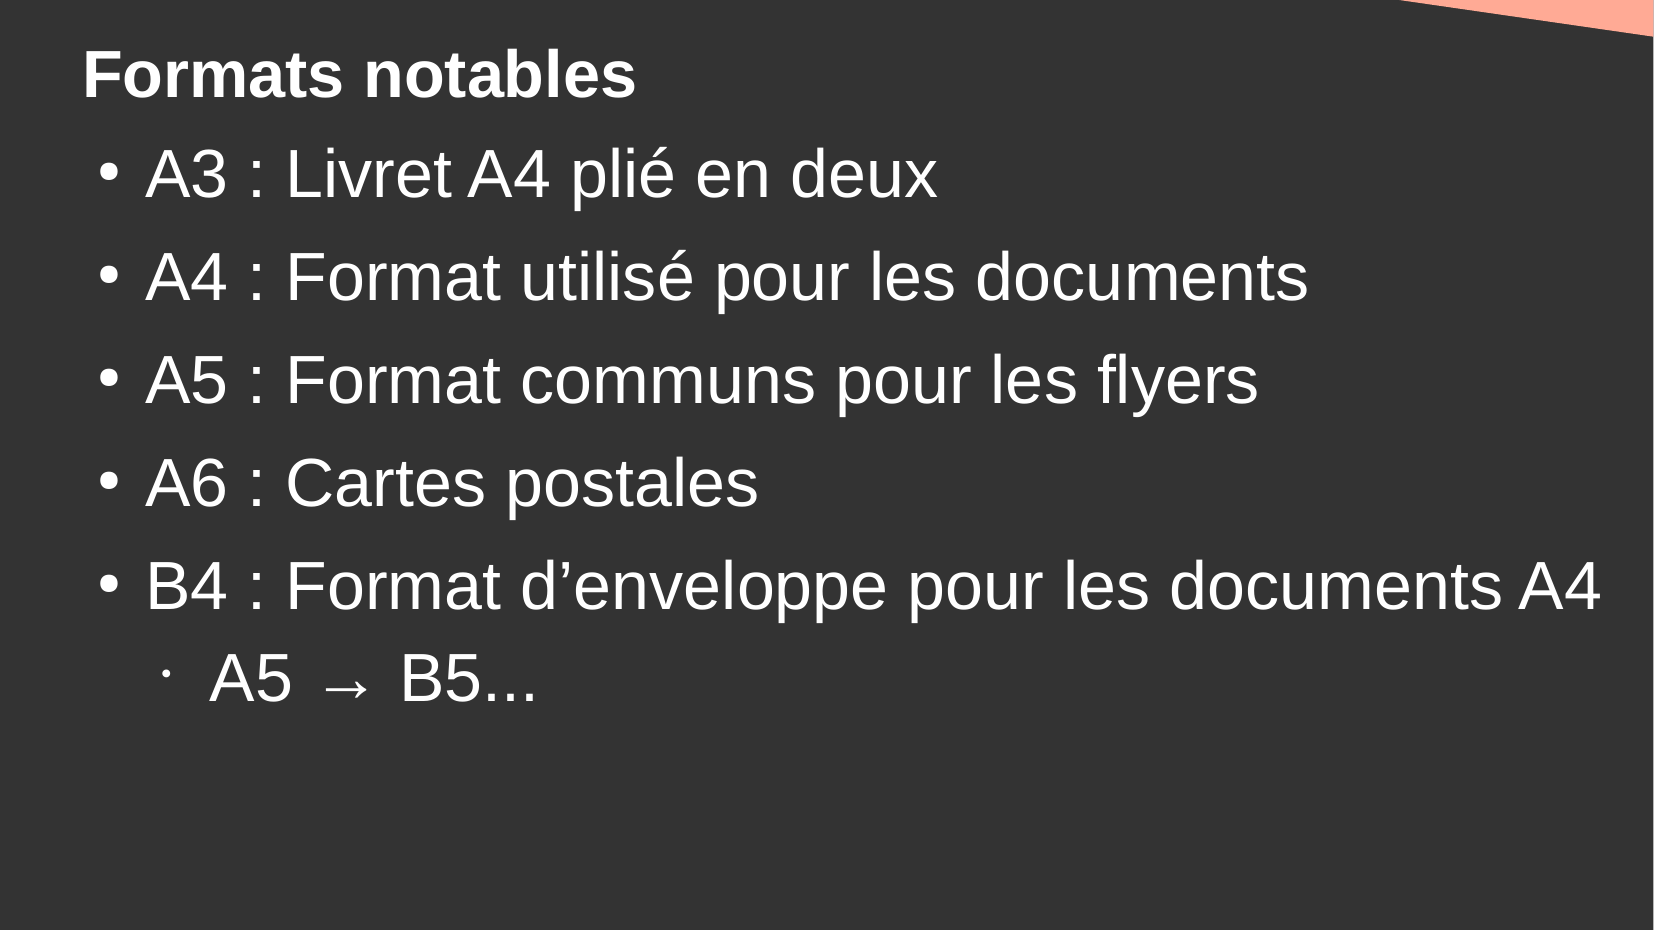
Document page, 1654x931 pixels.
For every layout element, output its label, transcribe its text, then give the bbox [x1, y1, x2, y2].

text_box [1399, 0, 1654, 37]
title Formats notables [82, 37, 1571, 122]
list A3 : Livret A4 plié en deux A4 : Format utilisé pour les documents A5 : Format communs pour les flyers A6 : Cartes postales B4 : Format d’enveloppe pour les documents A4 A5 → B5... [80, 135, 1620, 777]
